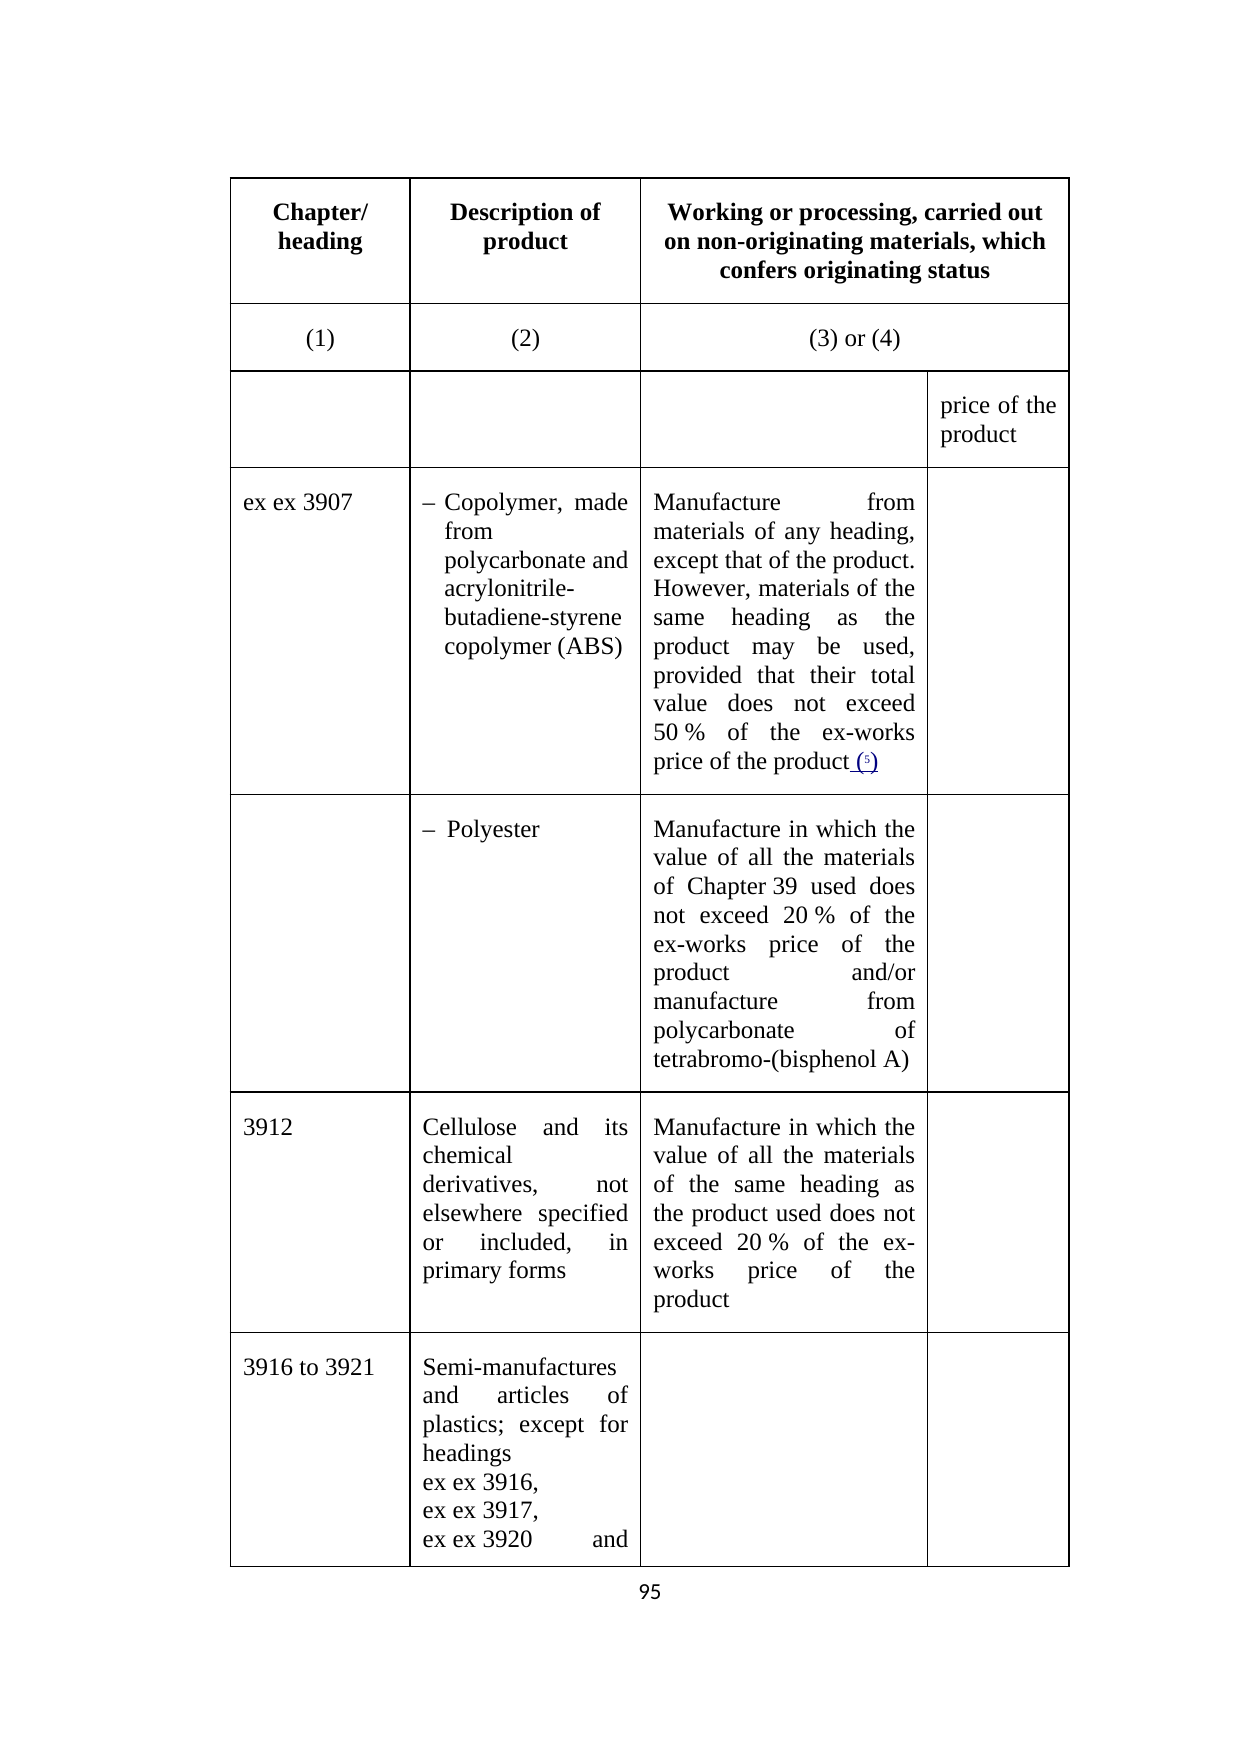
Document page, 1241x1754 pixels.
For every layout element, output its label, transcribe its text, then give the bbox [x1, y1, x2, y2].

table_cell [928, 468, 1068, 793]
table_cell [411, 468, 640, 793]
table_cell Manufacture from materials of any heading, except that of the product. However, materials of the same heading as the product may be used, provided that their total value does not exceed 50 % of the ex-works price of the product (5) [641, 468, 927, 793]
table_header – [423, 481, 444, 666]
table_header Description of product [411, 179, 640, 302]
table_cell [928, 1333, 1068, 1566]
table_cell [411, 795, 640, 1091]
table_cell price of the product [928, 372, 1068, 467]
table_cell Manufacture in which the value of all the materials of the same heading as the product used does not exceed 20 % of the ex-works price of the product [641, 1093, 927, 1332]
table_cell [928, 1093, 1068, 1332]
table_header Chapter/ heading [231, 179, 409, 302]
table_header – [423, 808, 447, 849]
table_cell Cellulose and its chemical derivatives, not elsewhere specified or included, in primary forms [411, 1093, 640, 1332]
table_cell Manufacture in which the value of all the materials of Chapter 39 used does not exceed 20 % of the ex-works price of the product and/or manufacture from polycarbonate of tetrabromo-(bisphenol A) [641, 795, 927, 1091]
table_cell [411, 372, 640, 467]
table_header Working or processing, carried out on non-originating materials, which confers originating status [641, 179, 1068, 302]
table_cell [231, 372, 409, 467]
table_cell [928, 795, 1068, 1091]
table_cell [641, 372, 927, 467]
table_header Copolymer, made from polycarbonate and acrylonitrile-butadiene-styrene copolymer (ABS) [444, 481, 628, 666]
table_cell 3912 [231, 1093, 409, 1332]
table_cell (3) or (4) [641, 304, 1068, 370]
table_cell ex ex 3907 [231, 468, 409, 793]
table_cell Semi-manufactures and articles of plastics; except for headings ex ex 3916, ex ex 3917, ex ex 3920 and [411, 1333, 640, 1566]
table_cell (1) [231, 304, 409, 370]
table_cell (2) [411, 304, 640, 370]
table_cell [231, 795, 409, 1091]
table_cell 3916 to 3921 [231, 1333, 409, 1566]
table_header Polyester [447, 808, 628, 849]
table_cell [641, 1333, 927, 1566]
